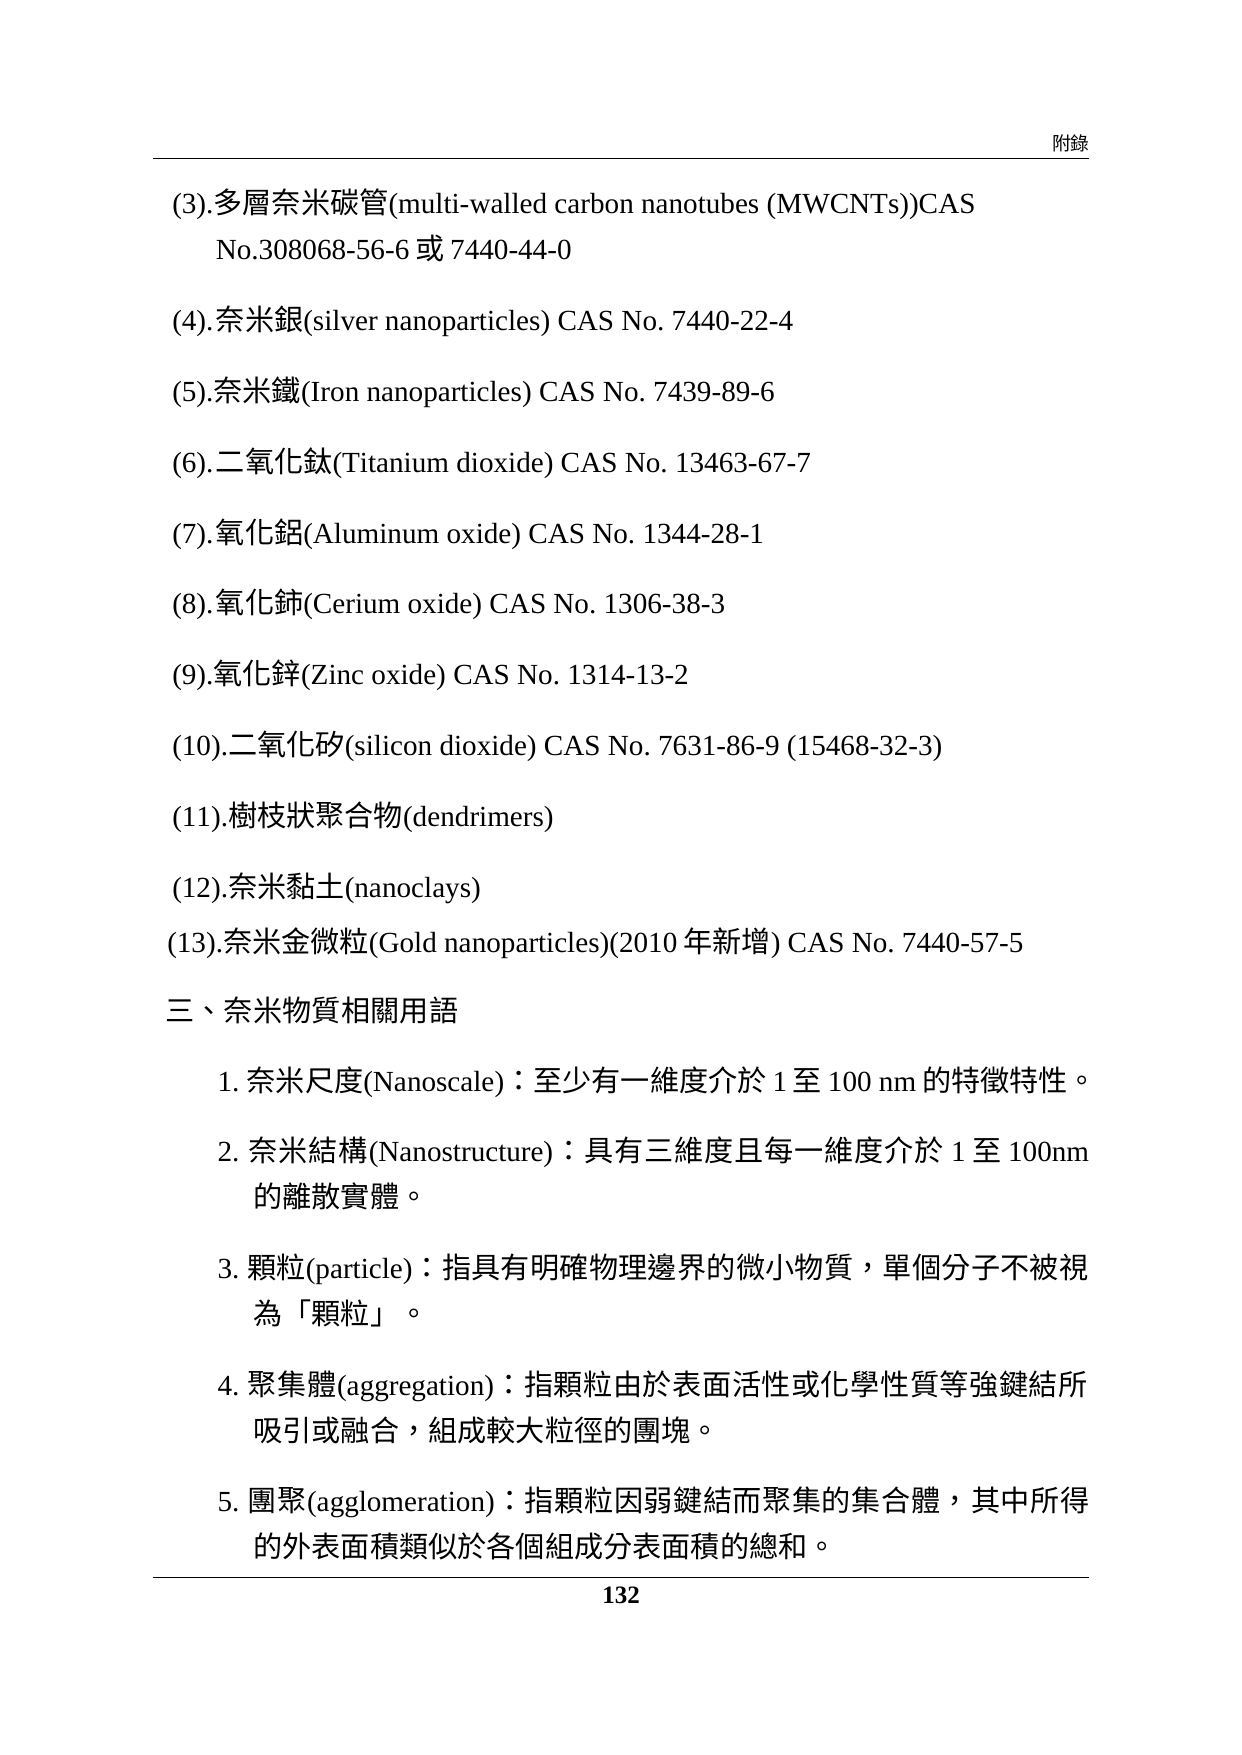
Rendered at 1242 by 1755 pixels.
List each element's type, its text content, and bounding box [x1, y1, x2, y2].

text (4). 奈米銀(silver nanoparticles) CAS No. 7440-22-4 [172, 294, 1089, 340]
text (10).二氧化矽(silicon dioxide) CAS No. 7631-86-9 (15468-32-3) [172, 719, 1089, 765]
text (11).樹枝狀聚合物(dendrimers) [172, 790, 1089, 836]
text (3).多層奈米碳管(multi-walled carbon nanotubes (MWCNTs))CAS No.308068-56-6或7440-44-0 [172, 177, 1089, 269]
text (7). 氧化鋁(Aluminum oxide) CAS No. 1344-28-1 [172, 506, 1089, 552]
text (12).奈米黏土(nanoclays) [172, 861, 1089, 906]
text 2. 奈米結構(Nanostructure)：具有三維度且每一維度介於1至100nm的離散實體。 [217, 1125, 1089, 1217]
text (6). 二氧化鈦(Titanium dioxide) CAS No. 13463-67-7 [172, 436, 1089, 481]
text 三、奈米物質相關用語 [165, 988, 1091, 1029]
text 4. 聚集體(aggregation)：指顆粒由於表面活性或化學性質等強鍵結所吸引或融合，組成較大粒徑的團塊。 [217, 1358, 1089, 1450]
text (5).奈米鐵(Iron nanoparticles) CAS No. 7439-89-6 [172, 365, 1089, 411]
text (8). 氧化鈰(Cerium oxide) CAS No. 1306-38-3 [172, 577, 1089, 623]
text 1. 奈米尺度(Nanoscale)：至少有一維度介於1至100 nm的特徵特性。 [217, 1054, 1089, 1100]
text 3. 顆粒(particle)：指具有明確物理邊界的微小物質，單個分子不被視為「顆粒」。 [217, 1242, 1089, 1333]
text 5. 團聚(agglomeration)：指顆粒因弱鍵結而聚集的集合體，其中所得的外表面積類似於各個組成分表面積的總和。 [217, 1475, 1089, 1567]
text (13).奈米金微粒(Gold nanoparticles)(2010年新增) CAS No. 7440-57-5 [152, 919, 1089, 961]
text (9).氧化鋅(Zinc oxide) CAS No. 1314-13-2 [172, 648, 1089, 694]
